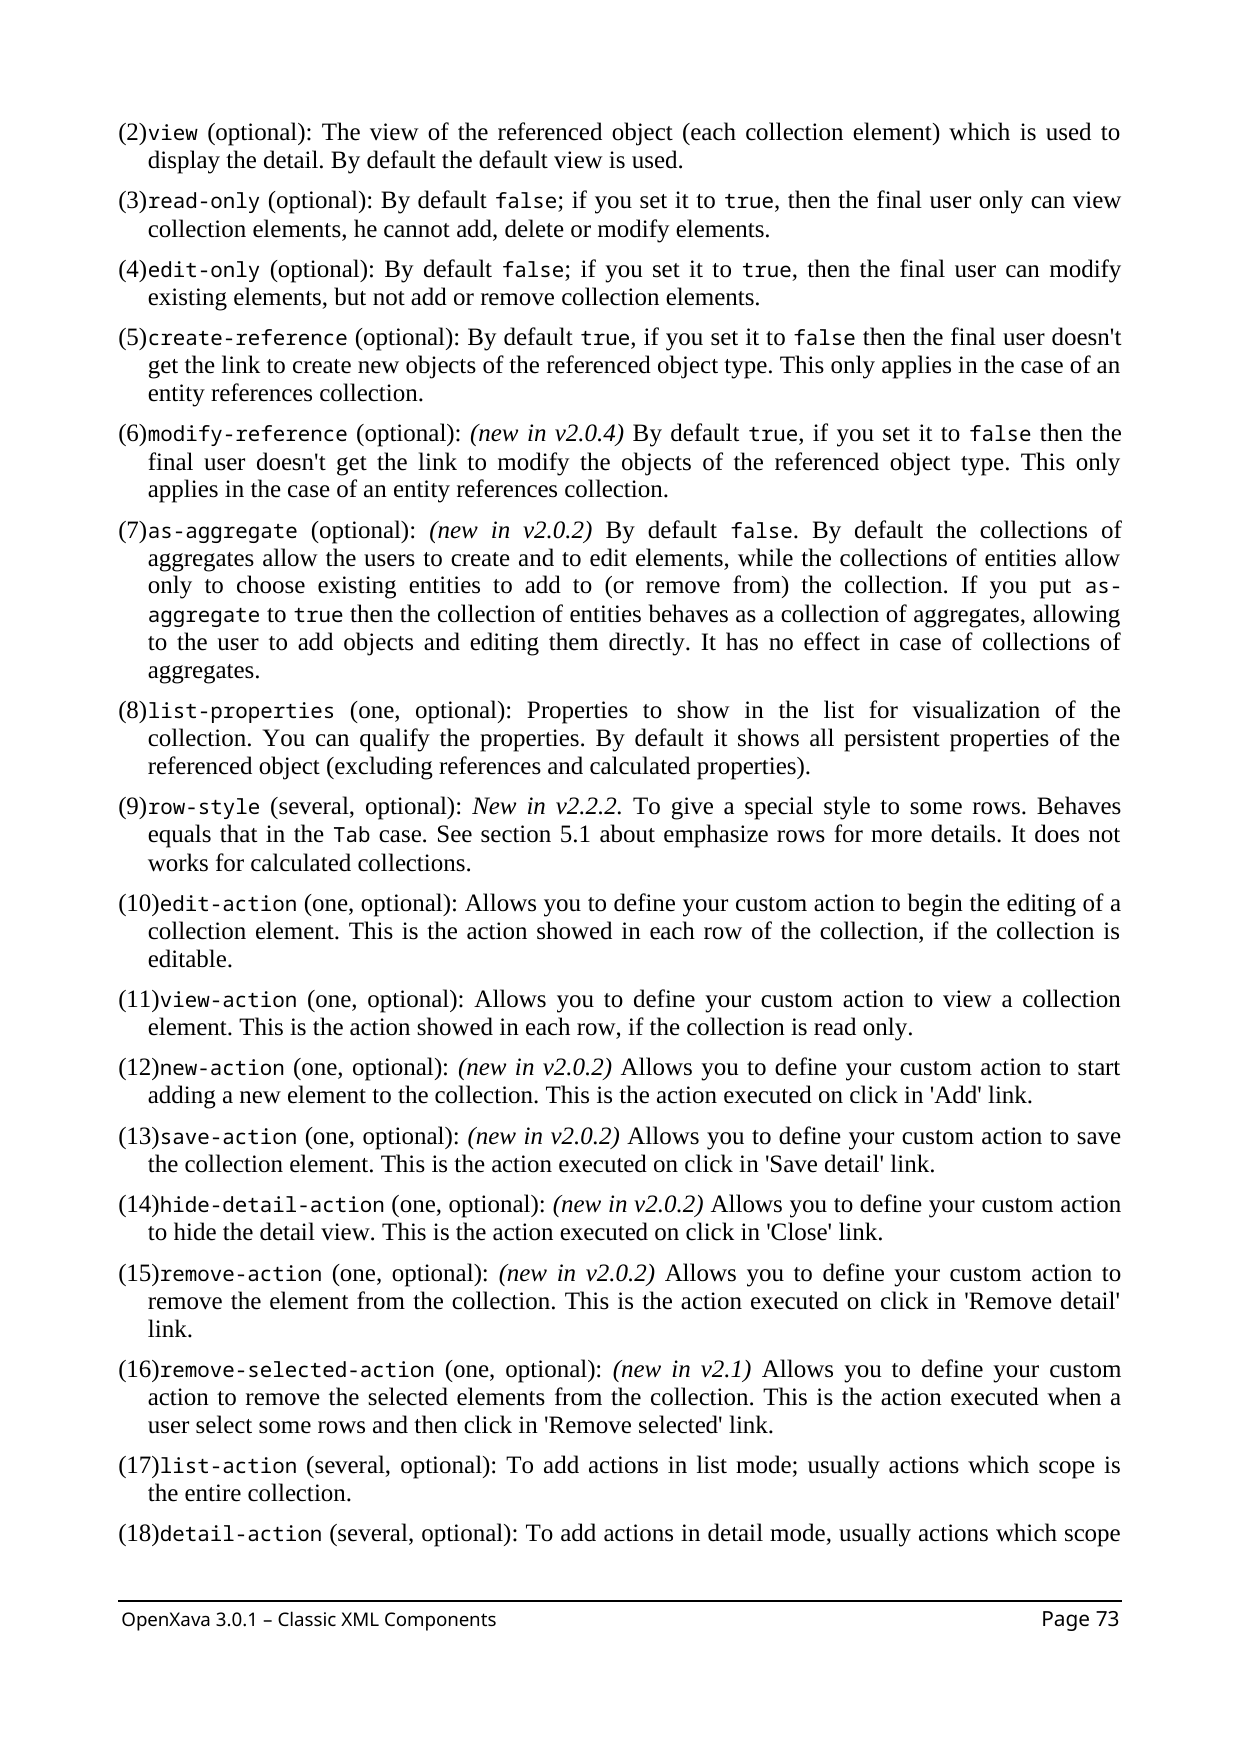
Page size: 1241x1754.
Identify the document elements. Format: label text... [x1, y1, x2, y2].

list remove-selected-action (one, optional): (new in v2.1) Allows you to define your custom action to remove the selected elements from the collection. This is the action executed when a user select some rows and then click in 'Remove selected' link. [118, 1355, 1122, 1438]
list create-reference (optional): By default true, if you set it to false then the final user doesn't get the link to create new objects of the referenced object type. This only applies in the case of an entity references collection. [118, 323, 1122, 407]
list as-aggregate (optional): (new in v2.0.2) By default false. By default the collections of aggregates allow the users to create and to edit elements, while the collections of entities allow only to choose existing entities to add to (or remove from) the collection. If you put as-aggregate to true then the collection of entities behaves as a collection of aggregates, allowing to the user to add objects and editing them directly. It has no effect in case of collections of aggregates. [118, 516, 1122, 683]
list modify-reference (optional): (new in v2.0.4) By default true, if you set it to false then the final user doesn't get the link to modify the objects of the referenced object type. This only applies in the case of an entity references collection. [118, 419, 1122, 503]
list new-action (one, optional): (new in v2.0.2) Allows you to define your custom action to start adding a new element to the collection. This is the action executed on click in 'Add' link. [118, 1053, 1122, 1109]
list list-properties (one, optional): Properties to show in the list for visualization of the collection. You can qualify the properties. By default it shows all persistent properties of the referenced object (excluding references and calculated properties). [118, 696, 1122, 780]
list view (optional): The view of the referenced object (each collection element) which is used to display the detail. By default the default view is used. [118, 118, 1122, 174]
list remove-action (one, optional): (new in v2.0.2) Allows you to define your custom action to remove the element from the collection. This is the action executed on click in 'Remove detail' link. [118, 1259, 1122, 1342]
list read-only (optional): By default false; if you set it to true, then the final user only can view collection elements, he cannot add, delete or modify elements. [118, 187, 1122, 242]
list detail-action (several, optional): To add actions in detail mode, usually actions which scope [118, 1519, 1122, 1548]
list list-action (several, optional): To add actions in list mode; usually actions which scope is the entire collection. [118, 1451, 1122, 1507]
list edit-only (optional): By default false; if you set it to true, then the final user can modify existing elements, but not add or remove collection elements. [118, 255, 1122, 311]
list edit-action (one, optional): Allows you to define your custom action to begin the editing of a collection element. This is the action showed in each row of the collection, if the collection is editable. [118, 889, 1122, 972]
list row-style (several, optional): New in v2.2.2. To give a special style to some rows. Behaves equals that in the Tab case. See section 5.1 about emphasize rows for more details. It does not works for calculated collections. [118, 792, 1122, 876]
list save-action (one, optional): (new in v2.0.2) Allows you to define your custom action to save the collection element. This is the action executed on click in 'Save detail' link. [118, 1122, 1122, 1178]
list view-action (one, optional): Allows you to define your custom action to view a collection element. This is the action showed in each row, if the collection is read only. [118, 985, 1122, 1041]
list hide-detail-action (one, optional): (new in v2.0.2) Allows you to define your custom action to hide the detail view. This is the action executed on click in 'Close' link. [118, 1190, 1122, 1246]
